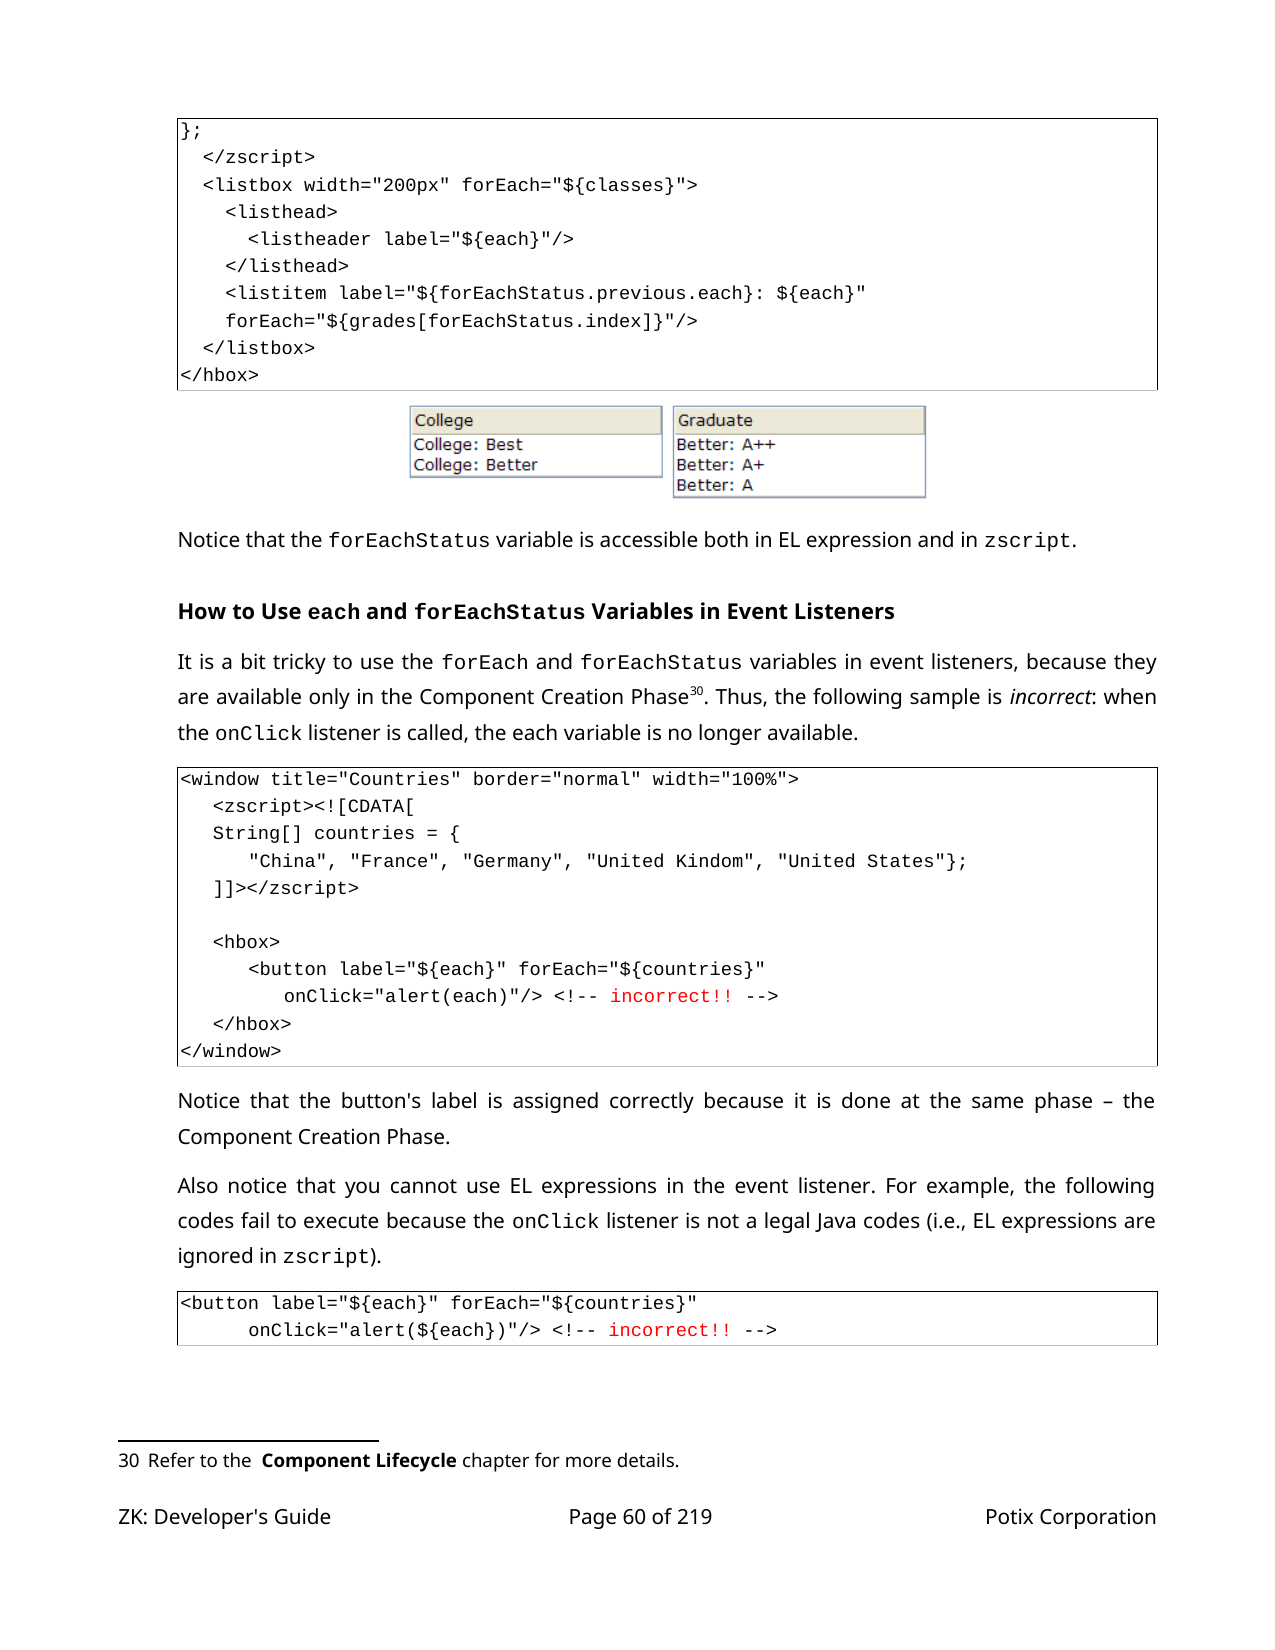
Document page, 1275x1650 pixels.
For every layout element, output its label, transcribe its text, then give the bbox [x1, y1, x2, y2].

text Notice that the forEachStatus variable is accessible both in EL expression and in zscript. [177, 501, 1157, 554]
text ]]></zscript> [178, 876, 1157, 900]
text "China", "France", "Germany", "United Kindom", "United States"}; [178, 848, 1157, 873]
text String[] countries = { [178, 821, 1157, 846]
text </window> [178, 1039, 1157, 1066]
text </hbox> [178, 363, 1157, 390]
text </zscript> [178, 145, 1157, 169]
text <listitem label="${forEachStatus.previous.each}: ${each}" [178, 281, 1157, 306]
text <listheader label="${each}"/> [178, 227, 1157, 251]
text <listbox width="200px" forEach="${classes}"> [178, 172, 1157, 197]
text Also notice that you cannot use EL expressions in the event listener. For example, the following codes fail to execute because the onClick listener is not a legal Java codes (i.e., EL expressions are ignored in zscript). [177, 1171, 1157, 1270]
text <button label="${each}" forEach="${countries}" [178, 957, 1157, 981]
text Refer to the Component Lifecycle chapter for more details. [118, 1447, 1157, 1473]
text onClick="alert(${each})"/> <!-- incorrect!! --> [178, 1318, 1157, 1345]
text </listhead> [178, 254, 1157, 278]
picture [407, 403, 930, 501]
text </listbox> [178, 336, 1157, 360]
text forEach="${grades[forEachStatus.index]}"/> [178, 308, 1157, 333]
text <window title="Countries" border="normal" width="100%"> [178, 768, 1157, 791]
text }; [178, 119, 1157, 142]
text <hbox> [178, 930, 1157, 954]
text <listhead> [178, 200, 1157, 224]
text It is a bit tricky to use the forEach and forEachStatus variables in event listeners, because they are available only in the Component Creation Phase. Thus, the following sample is incorrect: when the onClick listener is called, the each variable is no longer available. [177, 647, 1157, 746]
text </hbox> [178, 1012, 1157, 1036]
text <zscript><![CDATA[ [178, 794, 1157, 818]
text onClick="alert(each)"/> <!-- incorrect!! --> [178, 984, 1157, 1009]
text <button label="${each}" forEach="${countries}" [178, 1292, 1157, 1315]
subtitle How to Use each and forEachStatus Variables in Event Listeners [177, 596, 1157, 626]
text Notice that the button's label is assigned correctly because it is done at the same phase – the Component Creation Phase. [177, 1087, 1157, 1150]
